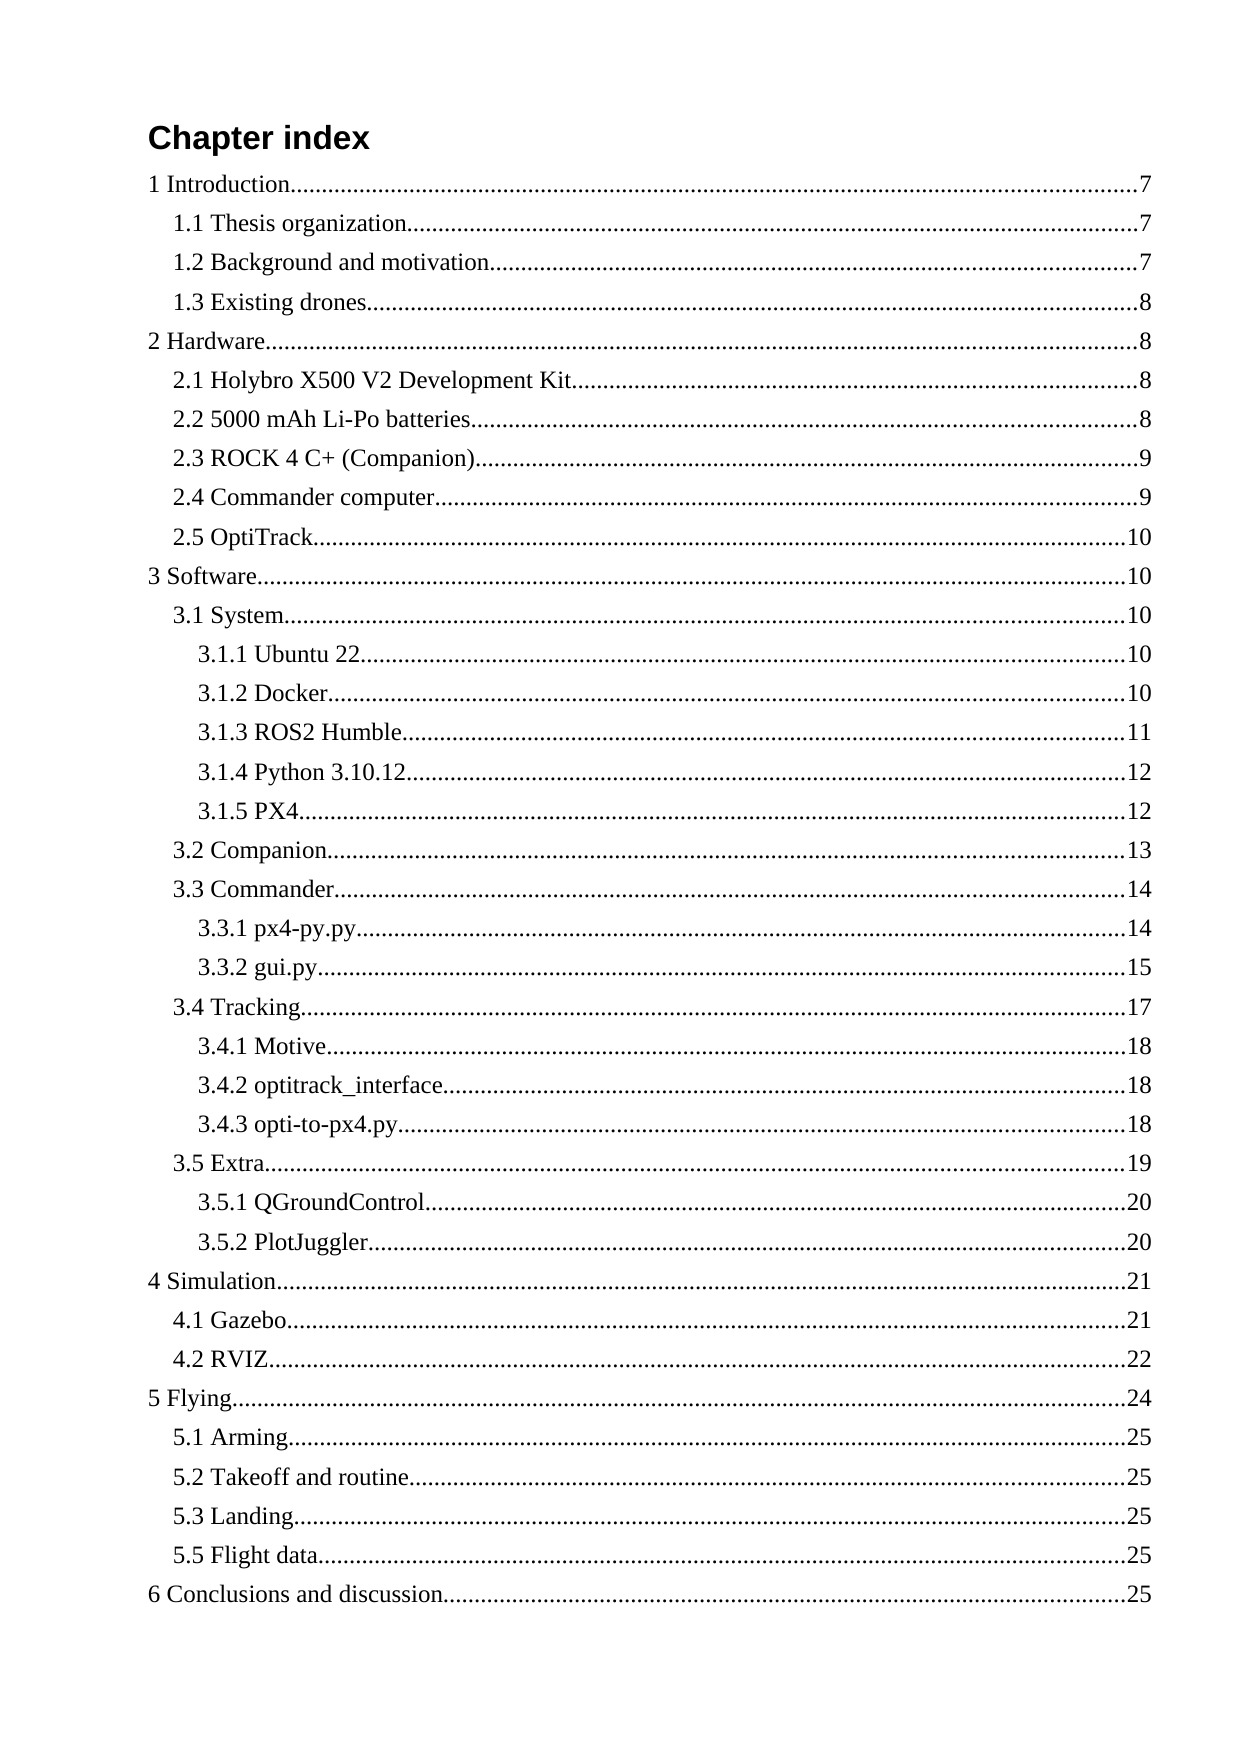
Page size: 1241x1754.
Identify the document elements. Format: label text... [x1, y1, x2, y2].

text 5 Flying 24 [148, 1383, 1152, 1412]
subtitle Chapter index [148, 118, 1152, 157]
text 2.3 ROCK 4 C+ (Companion) 9 [173, 443, 1152, 472]
text 3.1.1 Ubuntu 22 10 [198, 639, 1152, 668]
text 3.4 Tracking 17 [173, 992, 1152, 1020]
text 4.1 Gazebo 21 [173, 1305, 1152, 1334]
text 2.4 Commander computer 9 [173, 482, 1152, 511]
text 1.2 Background and motivation 7 [173, 247, 1152, 276]
text 2 Hardware 8 [148, 326, 1152, 354]
text 3.1.5 PX4 12 [198, 796, 1152, 824]
text 3.1.4 Python 3.10.12 12 [198, 757, 1152, 785]
text 1.1 Thesis organization 7 [173, 208, 1152, 237]
text 3.5 Extra 19 [173, 1148, 1152, 1177]
text 2.2 5000 mAh Li-Po batteries 8 [173, 404, 1152, 433]
text 3.3 Commander 14 [173, 874, 1152, 903]
text 5.3 Landing 25 [173, 1501, 1152, 1529]
text 4.2 RVIZ 22 [173, 1344, 1152, 1373]
text 5.2 Takeoff and routine 25 [173, 1462, 1152, 1490]
text 3.2 Companion 13 [173, 835, 1152, 864]
text 3.4.1 Motive 18 [198, 1031, 1152, 1059]
text 3.3.1 px4-py.py 14 [198, 913, 1152, 942]
text 3.5.2 PlotJuggler 20 [198, 1227, 1152, 1255]
text 5.1 Arming 25 [173, 1422, 1152, 1451]
text 6 Conclusions and discussion 25 [148, 1579, 1152, 1608]
text 2.5 OptiTrack 10 [173, 522, 1152, 550]
text 3 Software 10 [148, 561, 1152, 589]
text 3.1 System 10 [173, 600, 1152, 629]
text 5.5 Flight data 25 [173, 1540, 1152, 1569]
text 2.1 Holybro X500 V2 Development Kit 8 [173, 365, 1152, 394]
text 3.1.2 Docker 10 [198, 678, 1152, 707]
text 1.3 Existing drones 8 [173, 287, 1152, 315]
text 3.4.3 opti-to-px4.py 18 [198, 1109, 1152, 1138]
text 4 Simulation 21 [148, 1266, 1152, 1294]
text 3.3.2 gui.py 15 [198, 952, 1152, 981]
text 3.5.1 QGroundControl 20 [198, 1187, 1152, 1216]
text 1 Introduction 7 [148, 169, 1152, 198]
text 3.1.3 ROS2 Humble 11 [198, 717, 1152, 746]
text 3.4.2 optitrack_interface 18 [198, 1070, 1152, 1099]
